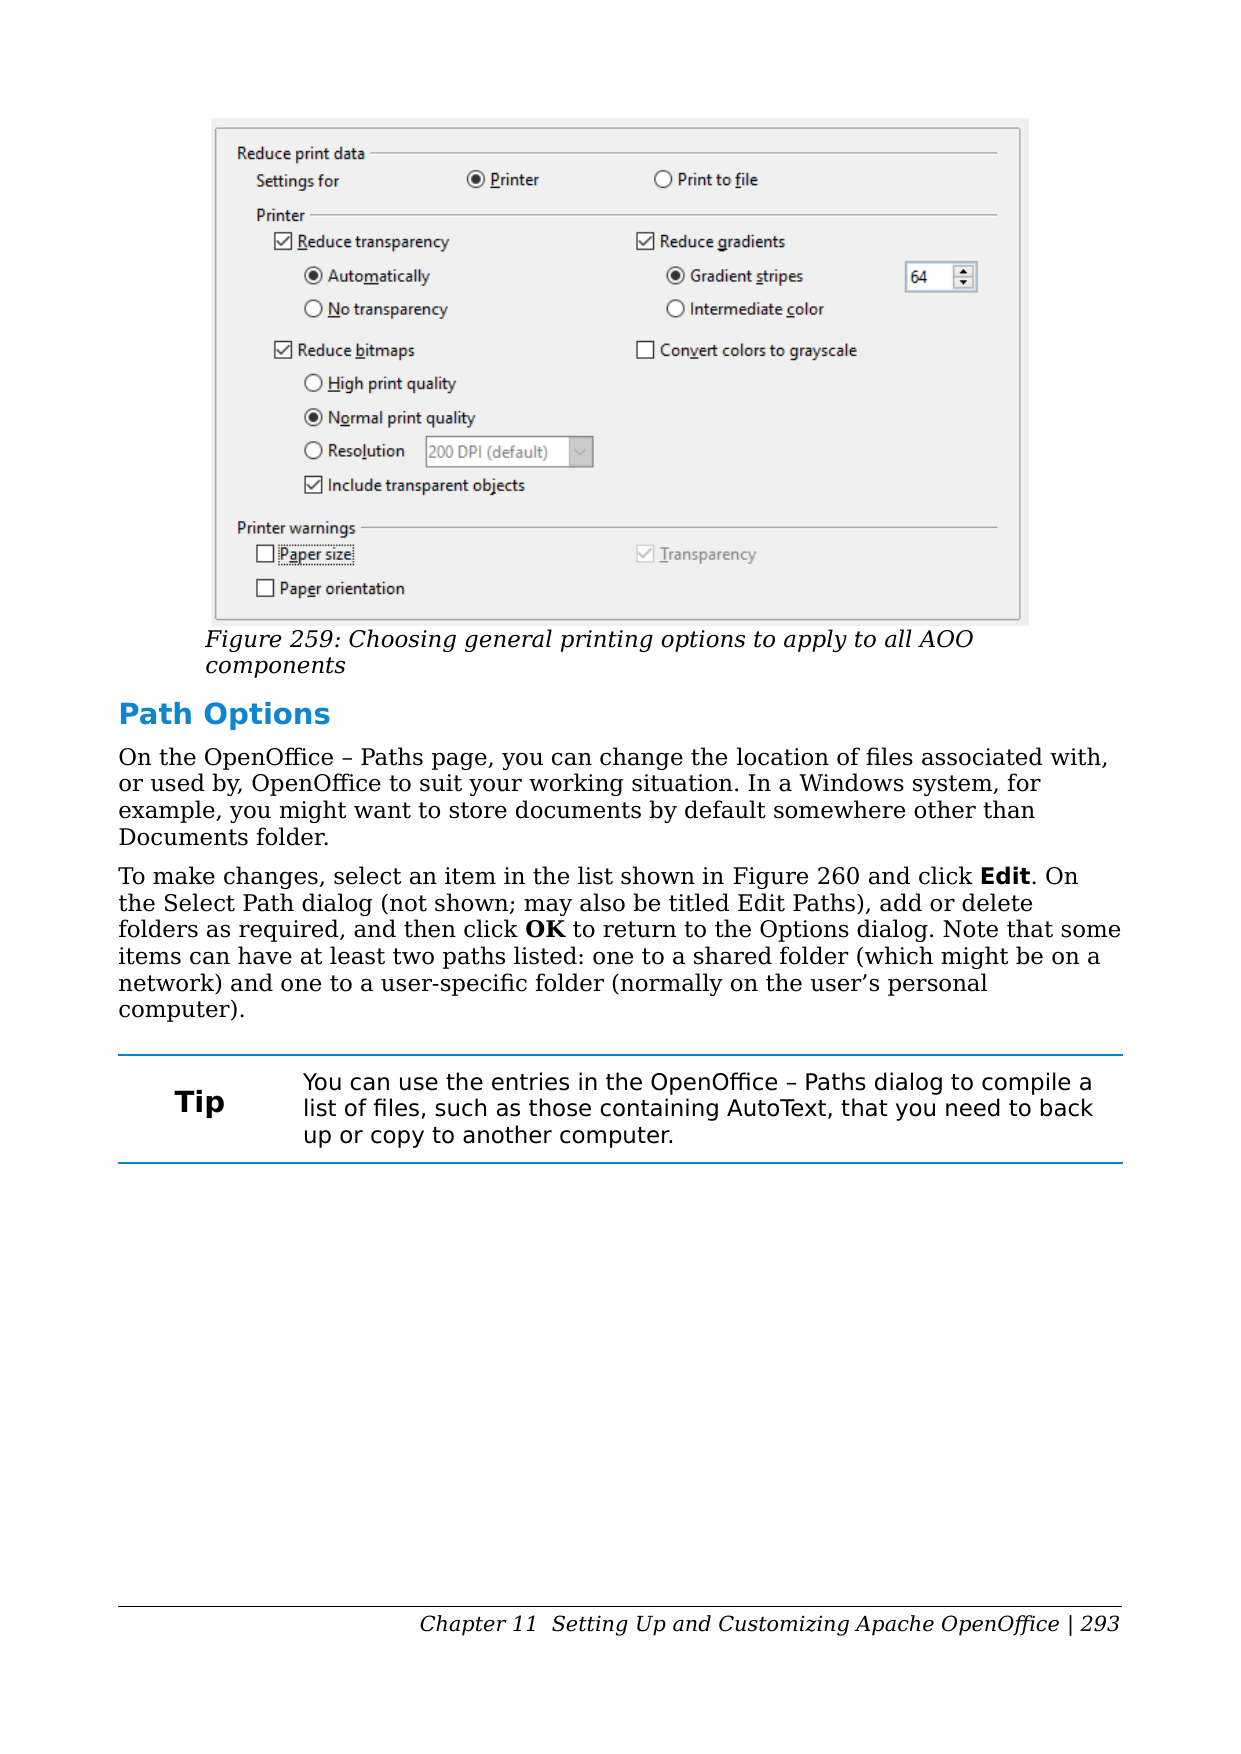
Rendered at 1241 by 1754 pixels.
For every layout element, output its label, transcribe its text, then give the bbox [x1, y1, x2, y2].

table_header Tip [118, 1056, 281, 1162]
table_header You can use the entries in the OpenOffice – Paths dialog to compile a list of files, such as those containing AutoText, that you need to back up or copy to another computer. [281, 1056, 1122, 1162]
text To make changes, select an item in the list shown in Figure 260 and click Edit. On the Select Path dialog (not shown; may also be titled Edit Paths), add or delete folders as required, and then click OK to return to the Options dialog. Note that some items can have at least two paths listed: one to a shared folder (which might be on a network) and one to a user-specific folder (normally on the user’s personal computer). [118, 863, 1122, 1023]
picture [211, 118, 1029, 626]
text Figure 259: Choosing general printing options to apply to all AOO components [205, 623, 1035, 679]
subtitle Path Options [118, 697, 1122, 731]
text On the OpenOffice – Paths page, you can change the location of files associated with, or used by, OpenOffice to suit your working situation. In a Windows system, for example, you might want to store documents by default somewhere other than Documents folder. [118, 744, 1122, 851]
